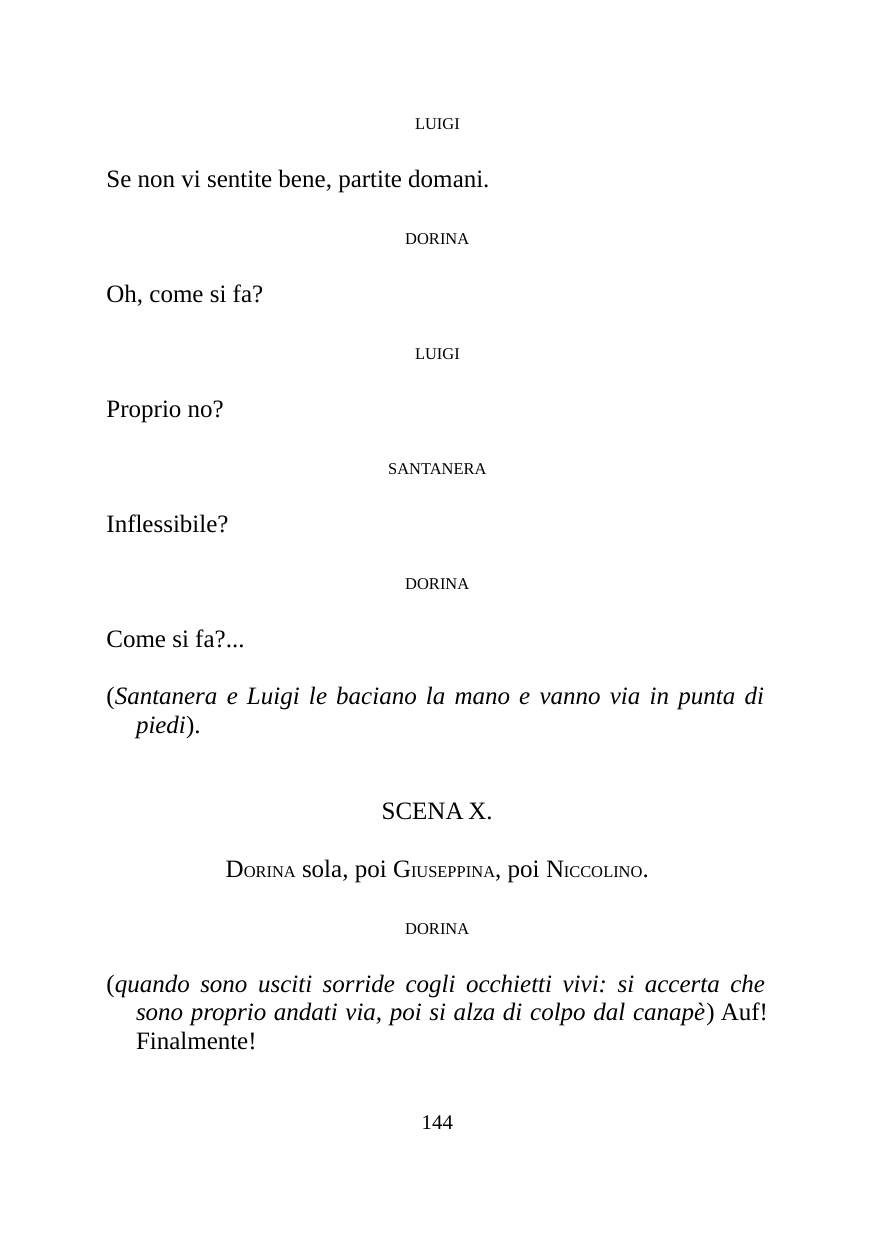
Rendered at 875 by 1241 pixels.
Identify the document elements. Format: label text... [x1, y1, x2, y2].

text (quando sono usciti sorride cogli occhietti vivi: si accerta che sono proprio andati via, poi si alza di colpo dal canapè) Auf! Finalmente! [106, 969, 768, 1055]
text Come si fa?... [106, 624, 768, 652]
text Dorina sola, poi Giuseppina, poi Niccolino. [106, 854, 768, 882]
text Inflessibile? [106, 509, 768, 537]
text dorina [106, 566, 768, 595]
text Se non vi sentite bene, partite domani. [106, 164, 768, 192]
text luigi [106, 336, 768, 365]
text Oh, come si fa? [106, 279, 768, 307]
text santanera [106, 451, 768, 480]
text SCENA X. [106, 796, 768, 825]
text luigi [106, 106, 768, 135]
text (Santanera e Luigi le baciano la mano e vanno via in punta di piedi). [106, 681, 768, 739]
text dorina [106, 911, 768, 940]
text dorina [106, 221, 768, 250]
text Proprio no? [106, 394, 768, 422]
